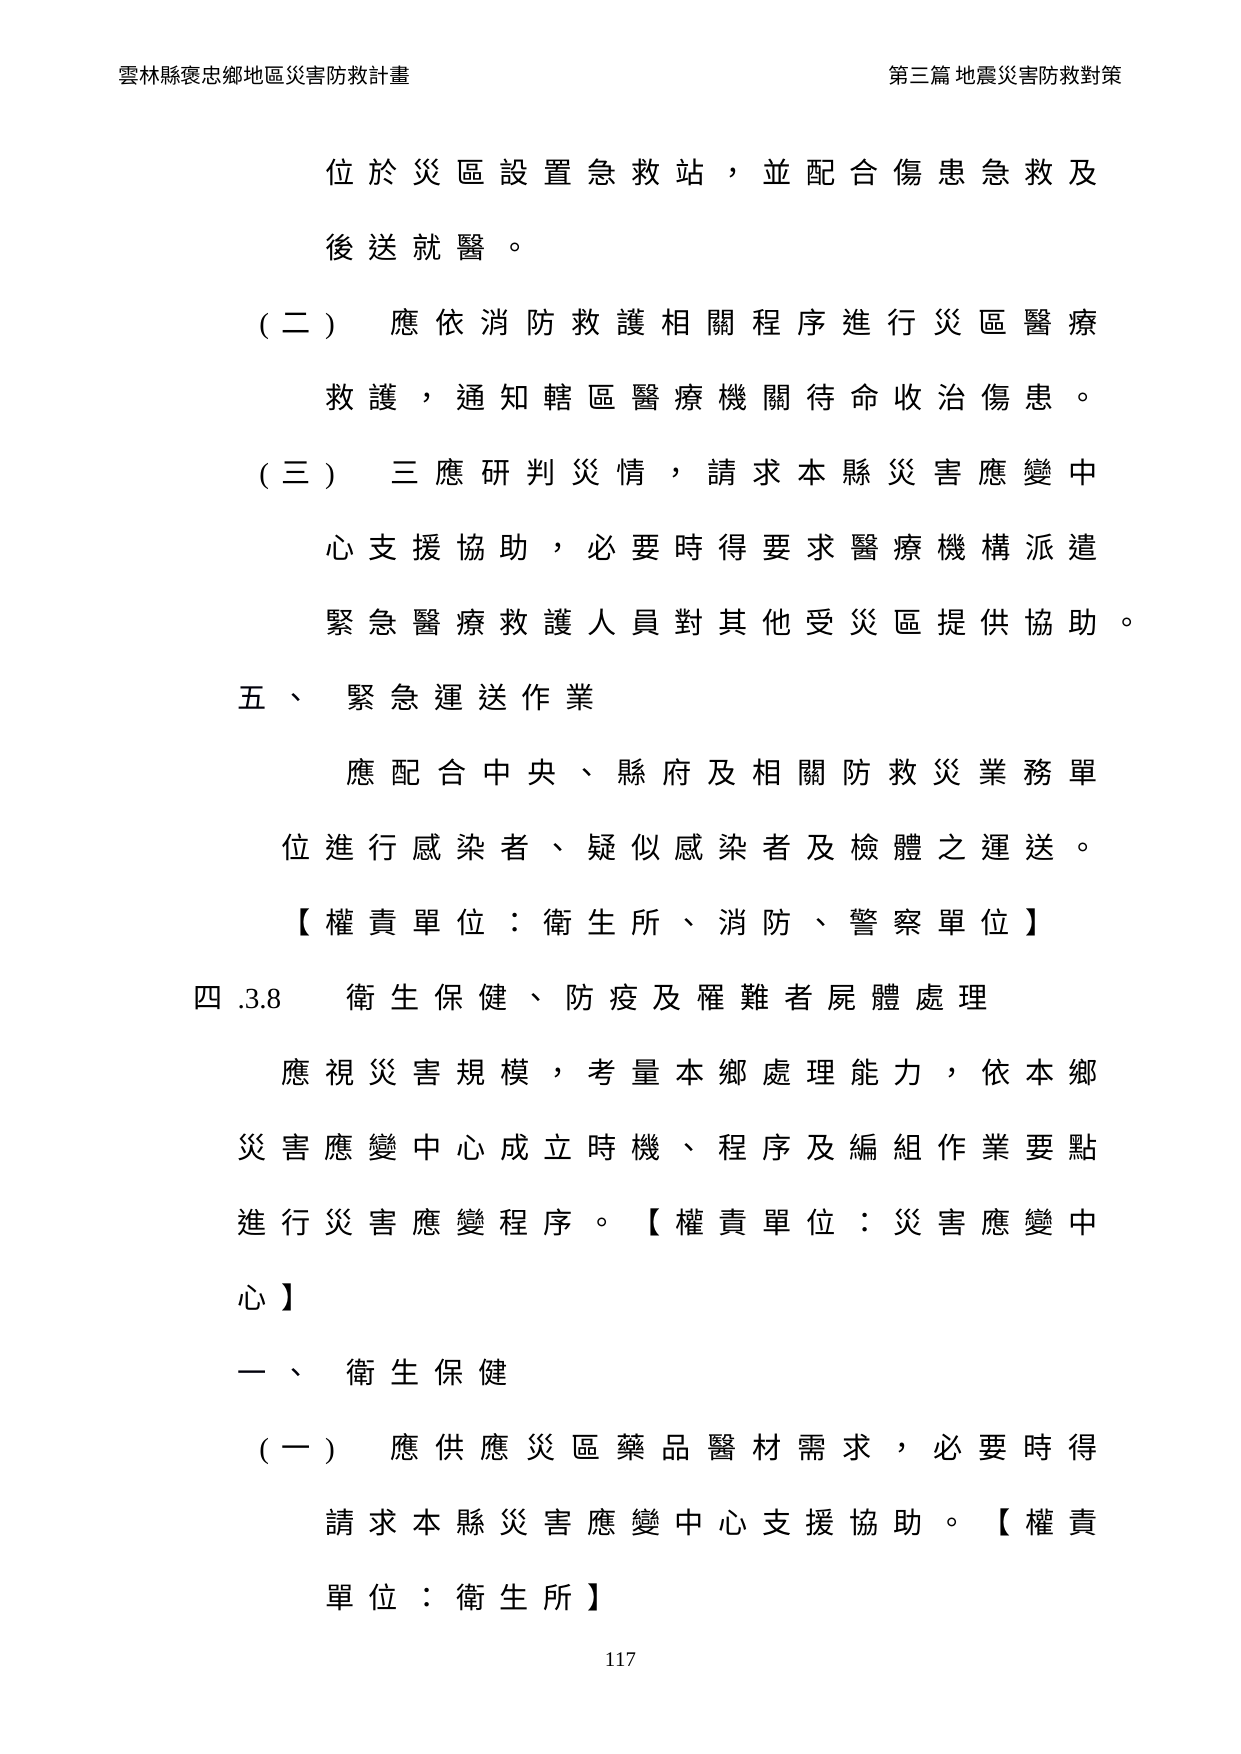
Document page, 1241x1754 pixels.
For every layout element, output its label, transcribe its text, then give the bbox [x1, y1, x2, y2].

list 衛生保健、防疫及罹難者屍體處理 [187, 952, 1112, 1027]
list 緊急運送作業 [220, 652, 1112, 727]
list 衛生保健 [220, 1327, 1112, 1402]
list 位於災區設置急救站，並配合傷患急救及後送就醫。 [253, 127, 1112, 277]
list 應依消防救護相關程序進行災區醫療救護，通知轄區醫療機關待命收治傷患。 [253, 277, 1112, 427]
list 三應研判災情，請求本縣災害應變中心支援協助，必要時得要求醫療機構派遣緊急醫療救護人員對其他受災區提供協助。 [253, 427, 1112, 652]
text 應視災害規模，考量本鄉處理能力，依本鄉災害應變中心成立時機、程序及編組作業要點，進行災害應變程序。【權責單位：災害應變中心】 [220, 1027, 1112, 1327]
text 應配合中央、縣府及相關防救災業務單位進行感染者、疑似感染者及檢體之運送。【權責單位：衛生所、消防、警察單位】 [278, 727, 1112, 952]
list 應供應災區藥品醫材需求，必要時得請求本縣災害應變中心支援協助。【權責單位：衛生所】 [253, 1402, 1112, 1627]
